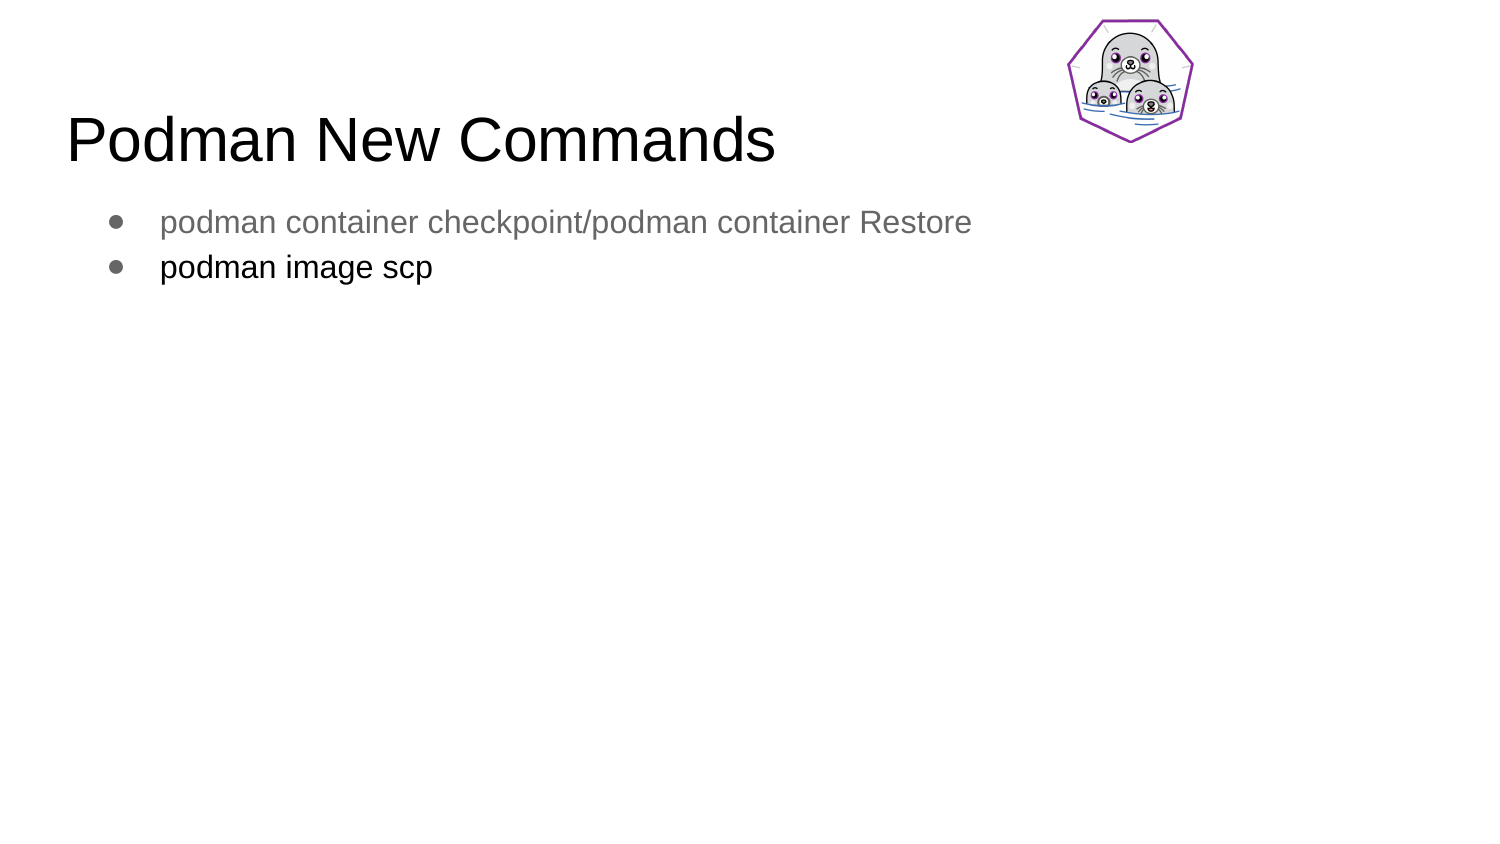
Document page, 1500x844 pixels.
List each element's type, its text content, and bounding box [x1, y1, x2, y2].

title Podman New Commands [51, 72, 1449, 167]
picture [1067, 19, 1194, 143]
list podman container checkpoint/podman container Restore podman image scp [70, 180, 1468, 741]
